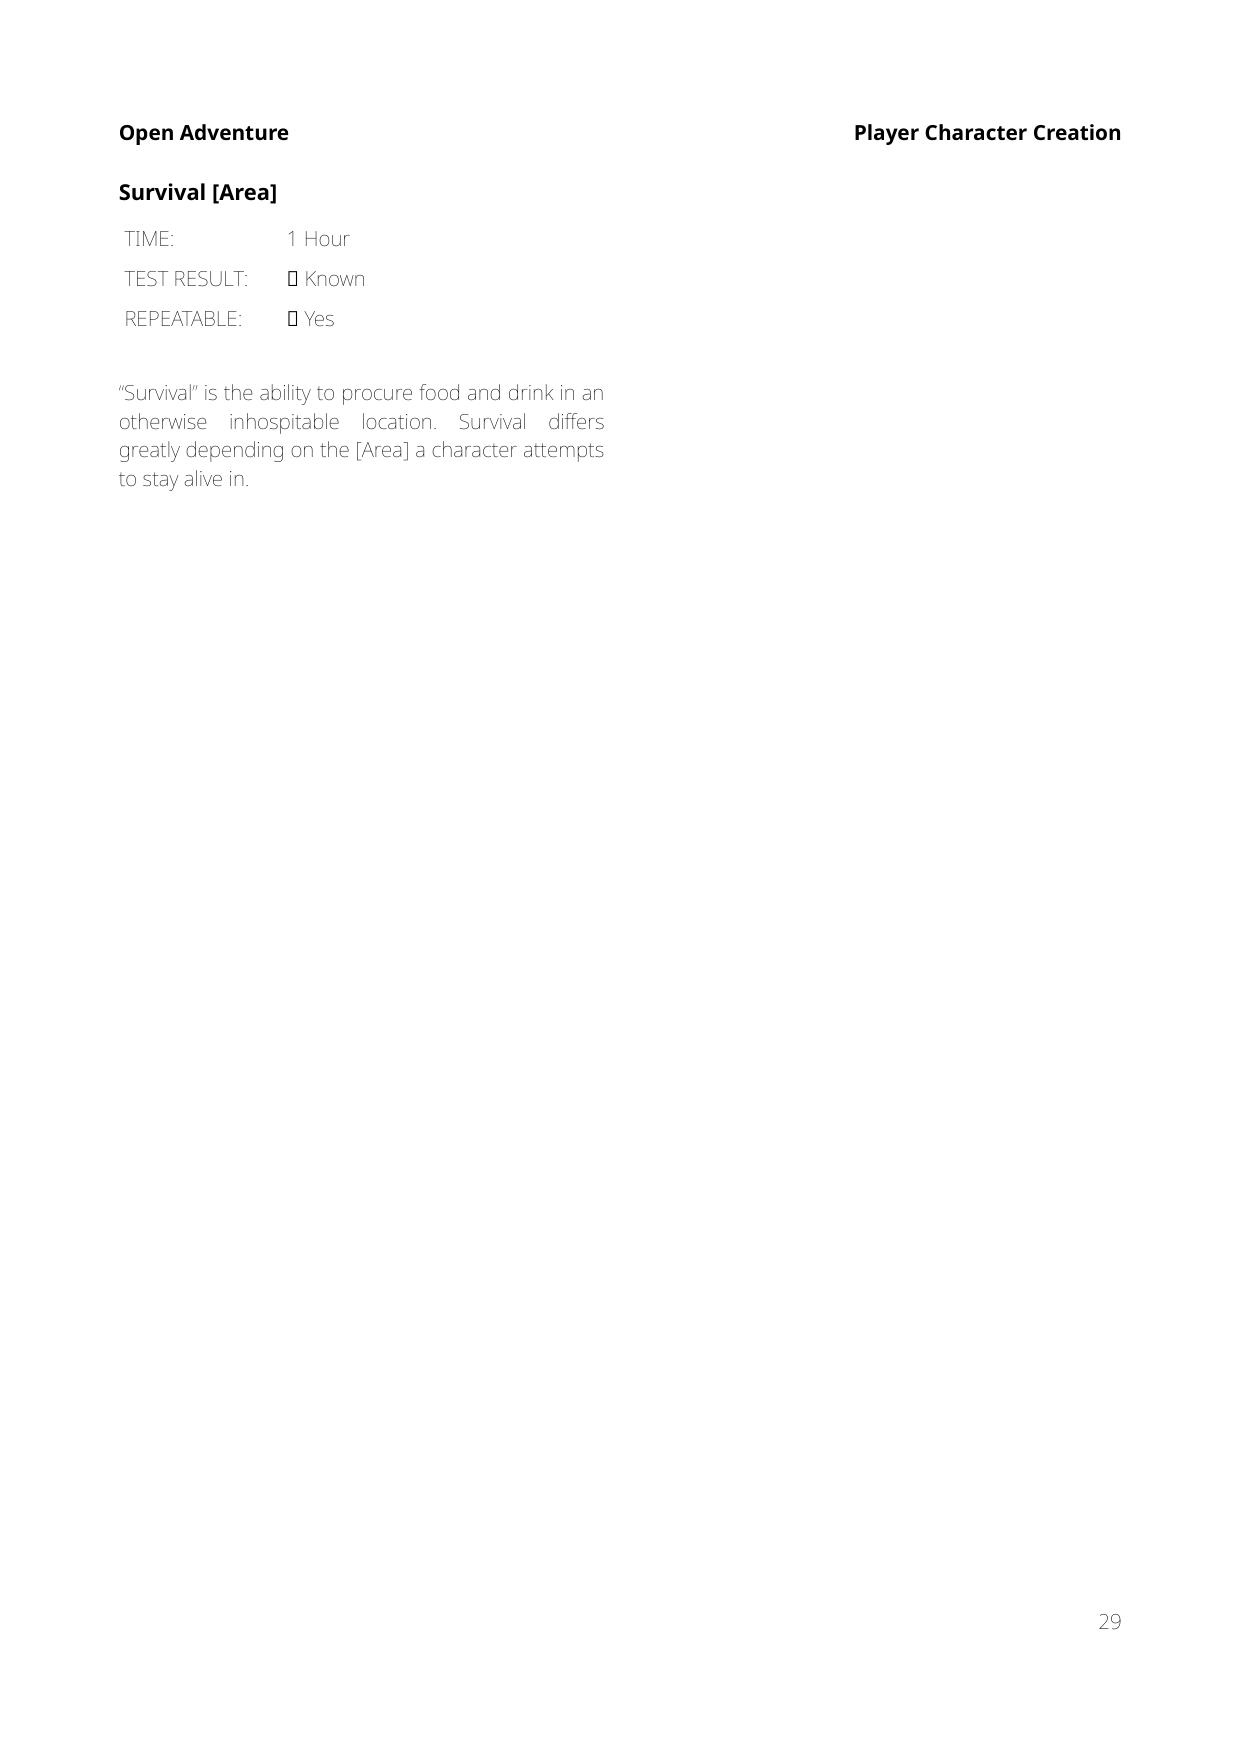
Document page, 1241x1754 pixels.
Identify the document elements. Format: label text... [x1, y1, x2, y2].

table_cell  Known [281, 258, 605, 298]
table_cell  Yes [281, 298, 605, 338]
table_cell TEST RESULT: [119, 258, 281, 298]
text “Survival” is the ability to procure food and drink in an otherwise inhospitable location. Survival differs greatly depending on the [Area] a character attempts to stay alive in. [118, 378, 605, 492]
table_cell REPEATABLE: [119, 298, 281, 338]
table_header TIME: [119, 218, 281, 258]
table_header 1 Hour [281, 218, 605, 258]
text Survival [Area] [118, 176, 605, 206]
